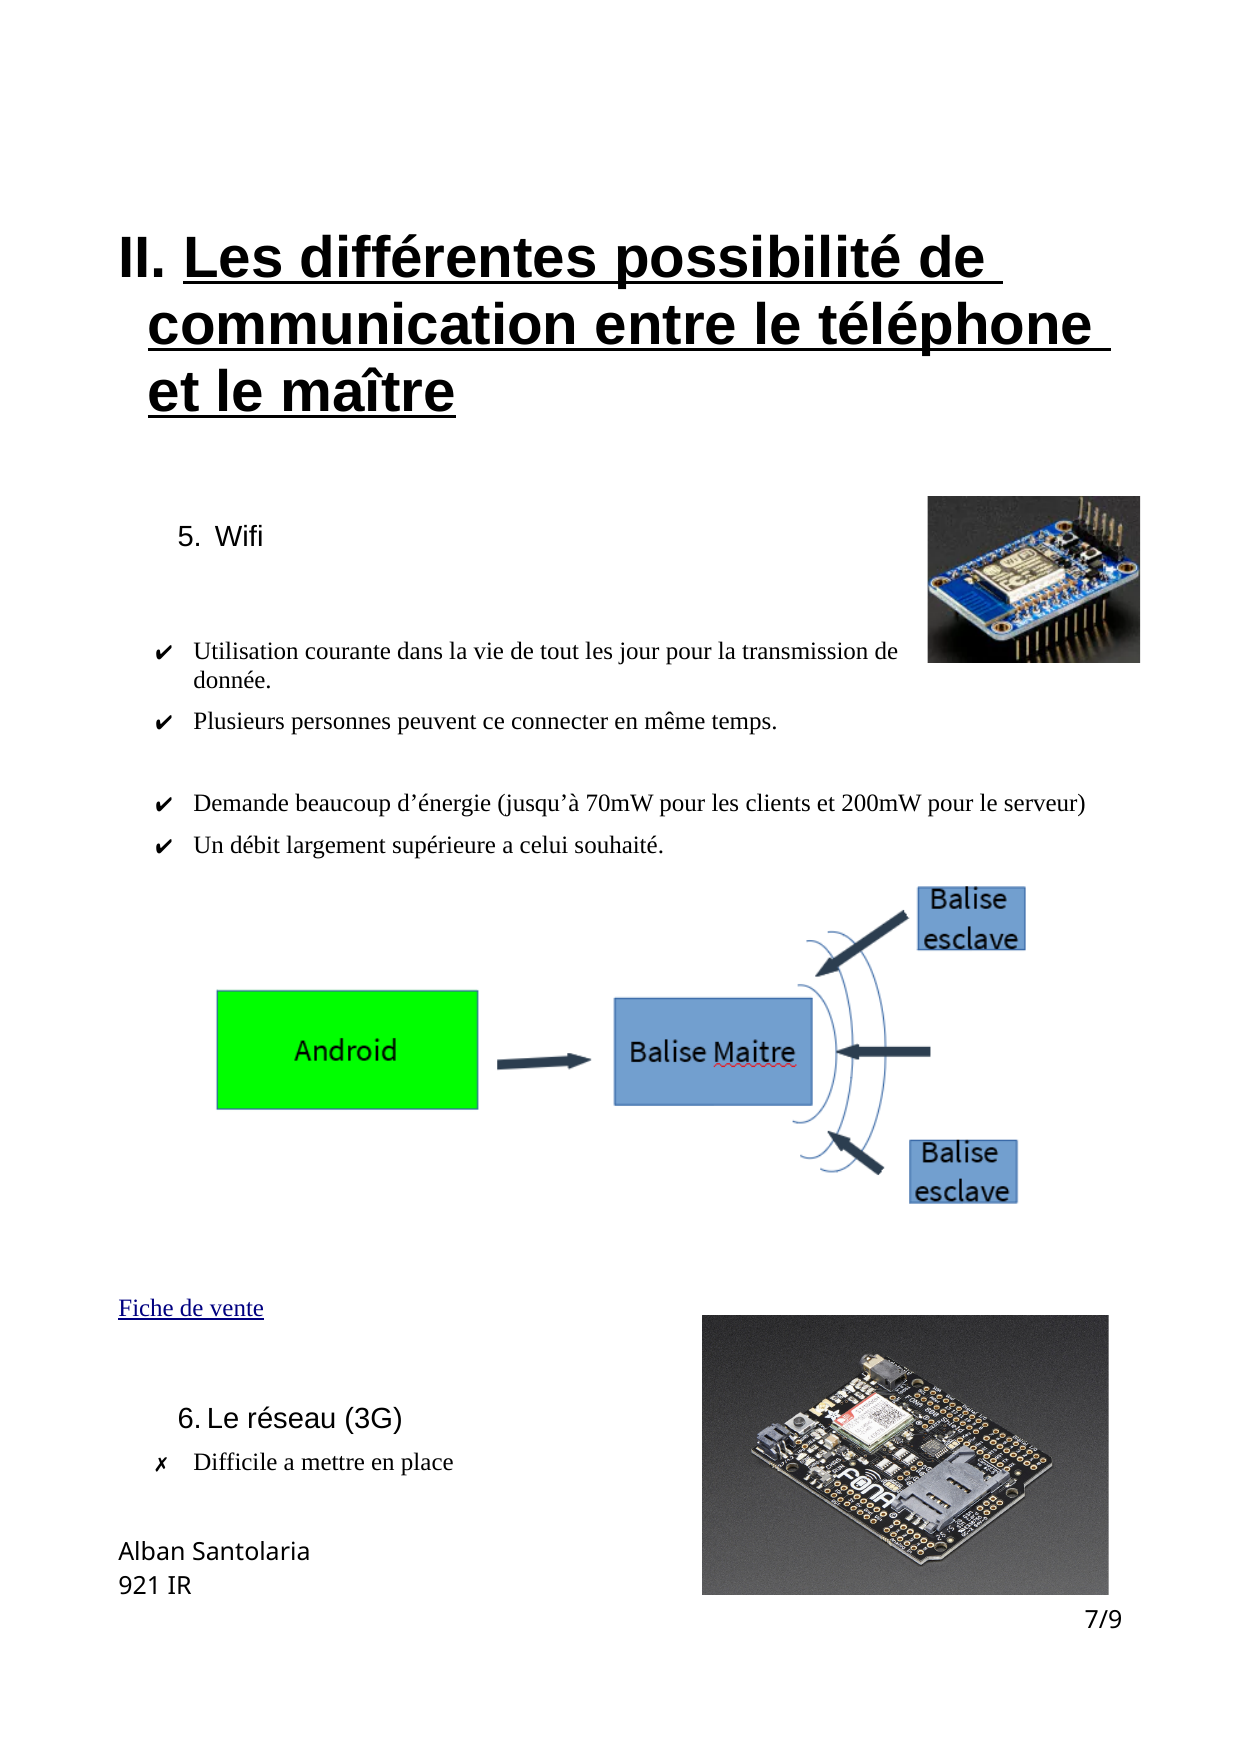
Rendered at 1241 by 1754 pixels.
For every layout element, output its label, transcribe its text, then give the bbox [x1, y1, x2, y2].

title Les différentes possibilité de communication entre le téléphone et le maître [118, 223, 1122, 424]
picture [203, 871, 1037, 1224]
picture [702, 1315, 1109, 1595]
list Plusieurs personnes peuvent ce connecter en même temps. [156, 706, 1122, 735]
list Difficile a mettre en place [156, 1447, 702, 1476]
list Demande beaucoup d’énergie (jusqu’à 70mW pour les clients et 200mW pour le serveur) [156, 788, 1122, 817]
subtitle Le réseau (3G) [177, 1401, 702, 1434]
list Un débit largement supérieure a celui souhaité. [156, 830, 1122, 858]
text Fiche de vente [118, 1293, 1122, 1322]
subtitle [1109, 1401, 1122, 1434]
picture [927, 496, 1141, 663]
subtitle Wifi [177, 519, 927, 552]
list Utilisation courante dans la vie de tout les jour pour la transmission de donnée. [156, 636, 1122, 693]
